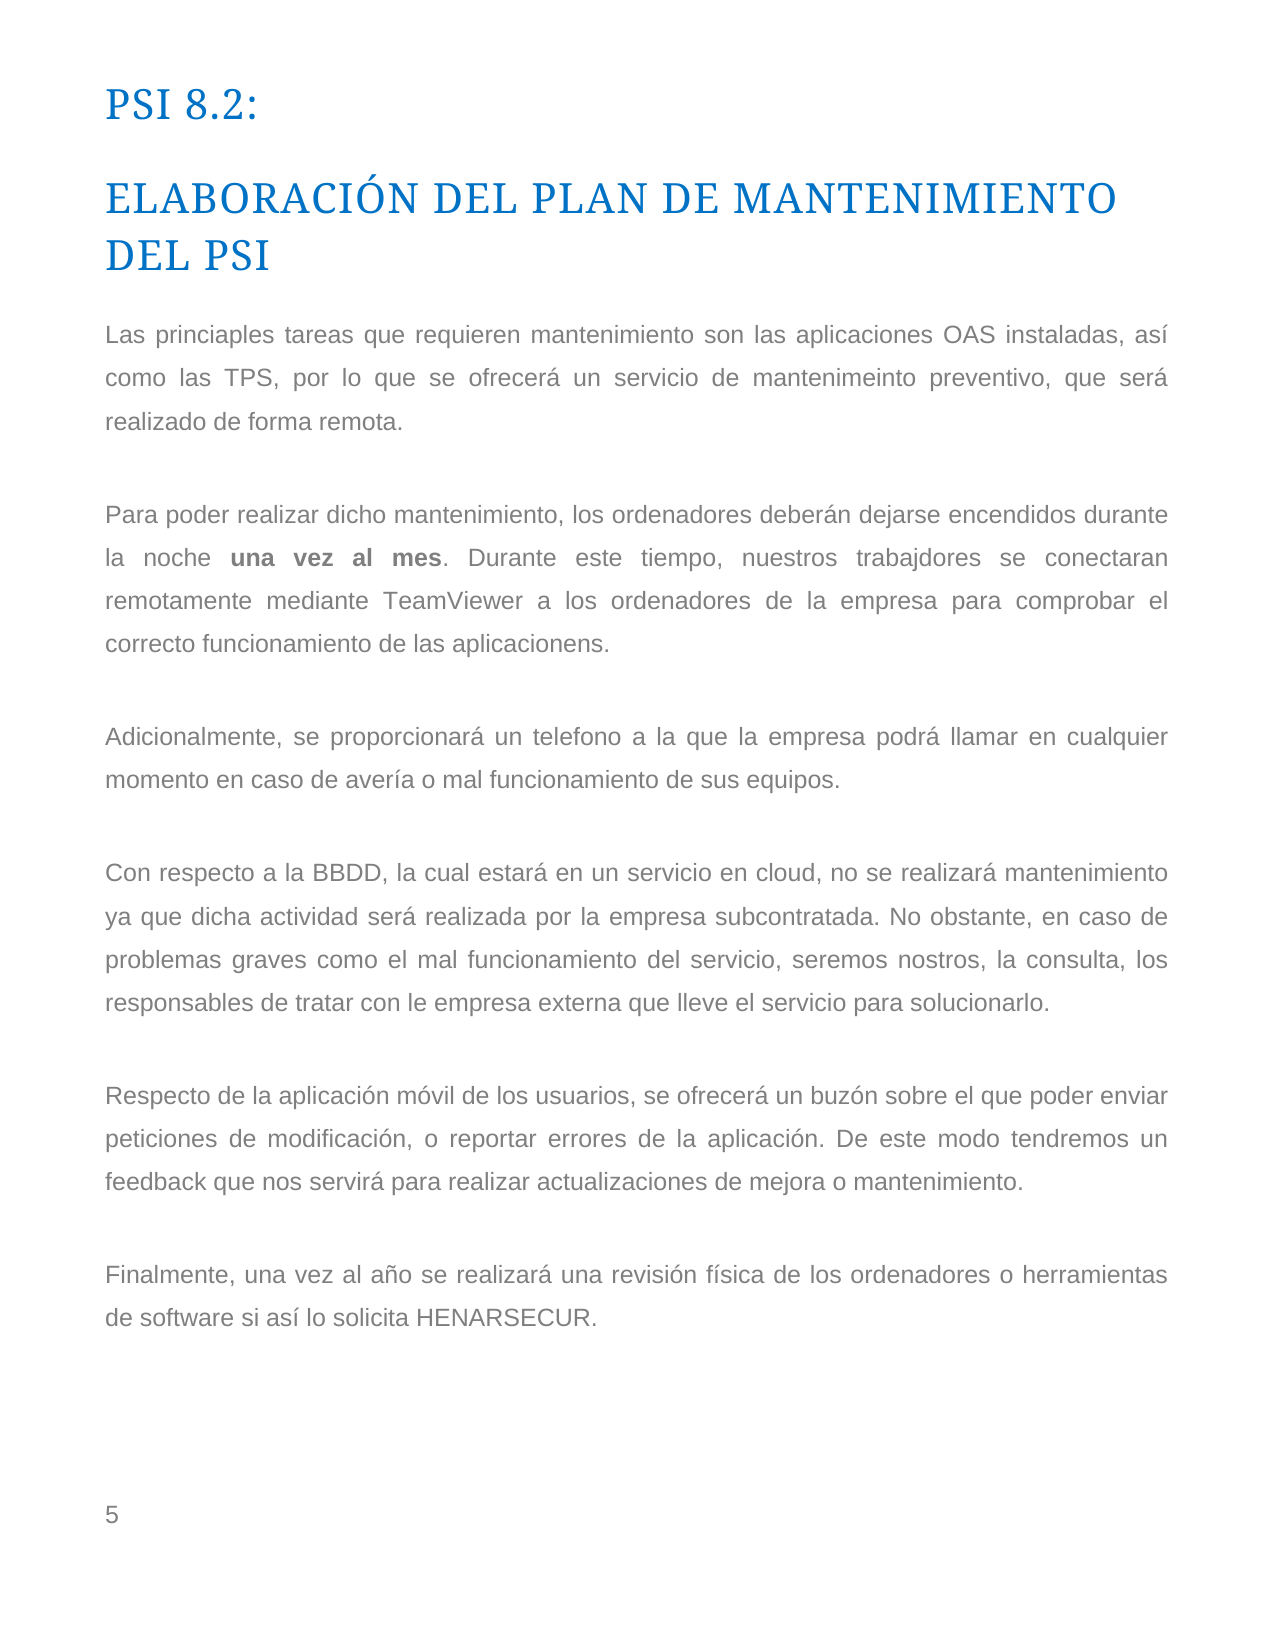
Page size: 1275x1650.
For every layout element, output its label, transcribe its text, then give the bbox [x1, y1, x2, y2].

text Adicionalmente, se proporcionará un telefono a la que la empresa podrá llamar en cualquier momento en caso de avería o mal funcionamiento de sus equipos. [105, 722, 1170, 794]
text Las princiaples tareas que requieren mantenimiento son las aplicaciones OAS instaladas, así como las TPS, por lo que se ofrecerá un servicio de mantenimeinto preventivo, que será realizado de forma remota. [105, 320, 1170, 435]
text Con respecto a la BBDD, la cual estará en un servicio en cloud, no se realizará mantenimiento ya que dicha actividad será realizada por la empresa subcontratada. No obstante, en caso de problemas graves como el mal funcionamiento del servicio, seremos nostros, la consulta, los responsables de tratar con le empresa externa que lleve el servicio para solucionarlo. [105, 858, 1170, 1017]
text Finalmente, una vez al año se realizará una revisión física de los ordenadores o herramientas de software si así lo solicita HENARSECUR. [105, 1260, 1170, 1332]
text Respecto de la aplicación móvil de los usuarios, se ofrecerá un buzón sobre el que poder enviar peticiones de modificación, o reportar errores de la aplicación. De este modo tendremos un feedback que nos servirá para realizar actualizaciones de mejora o mantenimiento. [105, 1081, 1170, 1196]
subtitle Elaboración del plan de mantenimiento del psi [105, 169, 1170, 283]
subtitle PSI 8.2: [105, 75, 1170, 132]
text Para poder realizar dicho mantenimiento, los ordenadores deberán dejarse encendidos durante la noche una vez al mes. Durante este tiempo, nuestros trabajdores se conectaran remotamente mediante TeamViewer a los ordenadores de la empresa para comprobar el correcto funcionamiento de las aplicacionens. [105, 500, 1170, 658]
